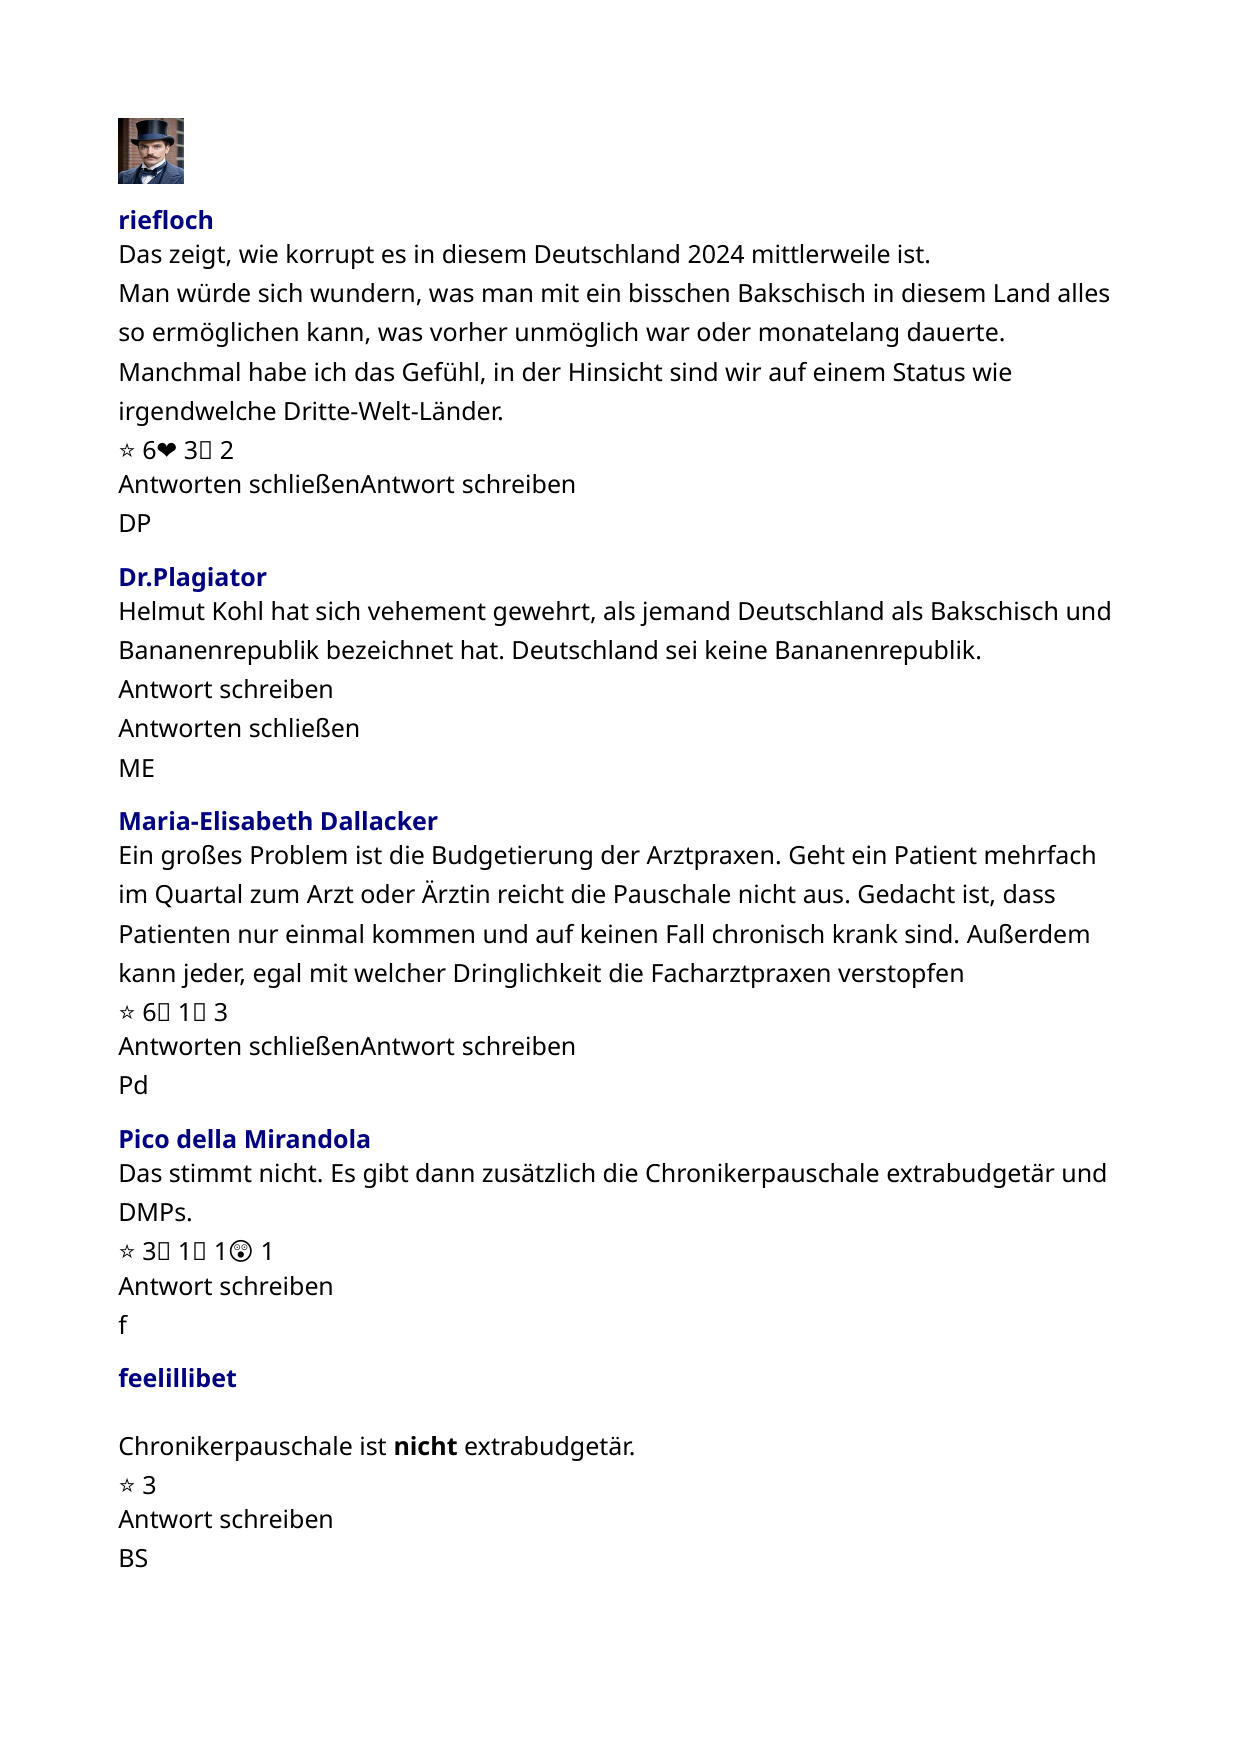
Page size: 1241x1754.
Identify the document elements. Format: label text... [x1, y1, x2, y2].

subtitle Dr.Plagiator [118, 559, 1122, 593]
text Das stimmt nicht. Es gibt dann zusätzlich die Chronikerpauschale extrabudgetär und DMPs. [118, 1156, 1122, 1229]
text f [118, 1307, 1122, 1341]
text Man würde sich wundern, was man mit ein bisschen Bakschisch in diesem Land alles so ermöglichen kann, was vorher unmöglich war oder monatelang dauerte. [118, 276, 1122, 349]
text Manchmal habe ich das Gefühl, in der Hinsicht sind wir auf einem Status wie irgendwelche Dritte-Welt-Länder. [118, 354, 1122, 427]
text ⭐️ 6🙁 1🤨 3 [118, 995, 1122, 1029]
text Antwort schreiben [118, 1268, 1122, 1302]
text Antworten schließenAntwort schreiben [118, 467, 1122, 501]
text Antwort schreiben [118, 1501, 1122, 1535]
text Das zeigt, wie korrupt es in diesem Deutschland 2024 mittlerweile ist. [118, 237, 1122, 271]
picture [118, 118, 184, 184]
text ME [118, 750, 1122, 784]
text Ein großes Problem ist die Budgetierung der Arztpraxen. Geht ein Patient mehrfach im Quartal zum Arzt oder Ärztin reicht die Pauschale nicht aus. Gedacht ist, dass Patienten nur einmal kommen und auf keinen Fall chronisch krank sind. Außerdem kann jeder, egal mit welcher Dringlichkeit die Facharztpraxen verstopfen [118, 838, 1122, 989]
text BS [118, 1541, 1122, 1574]
text Antwort schreiben [118, 672, 1122, 706]
text Antworten schließen [118, 711, 1122, 745]
text DP [118, 506, 1122, 540]
text Chronikerpauschale ist nicht extrabudgetär. [118, 1428, 1122, 1462]
text ⭐️ 3🙁 1🤨 1😲 1 [118, 1234, 1122, 1268]
subtitle Pico della Mirandola [118, 1122, 1122, 1156]
text ⭐️ 6❤️ 3🤨 2 [118, 432, 1122, 467]
subtitle riefloch [118, 203, 1122, 237]
text ⭐️ 3 [118, 1467, 1122, 1501]
text Pd [118, 1068, 1122, 1102]
subtitle feelillibet [118, 1361, 1122, 1395]
subtitle Maria-Elisabeth Dallacker [118, 804, 1122, 838]
text Helmut Kohl hat sich vehement gewehrt, als jemand Deutschland als Bakschisch und Bananenrepublik bezeichnet hat. Deutschland sei keine Bananenrepublik. [118, 593, 1122, 667]
text Antworten schließenAntwort schreiben [118, 1029, 1122, 1063]
